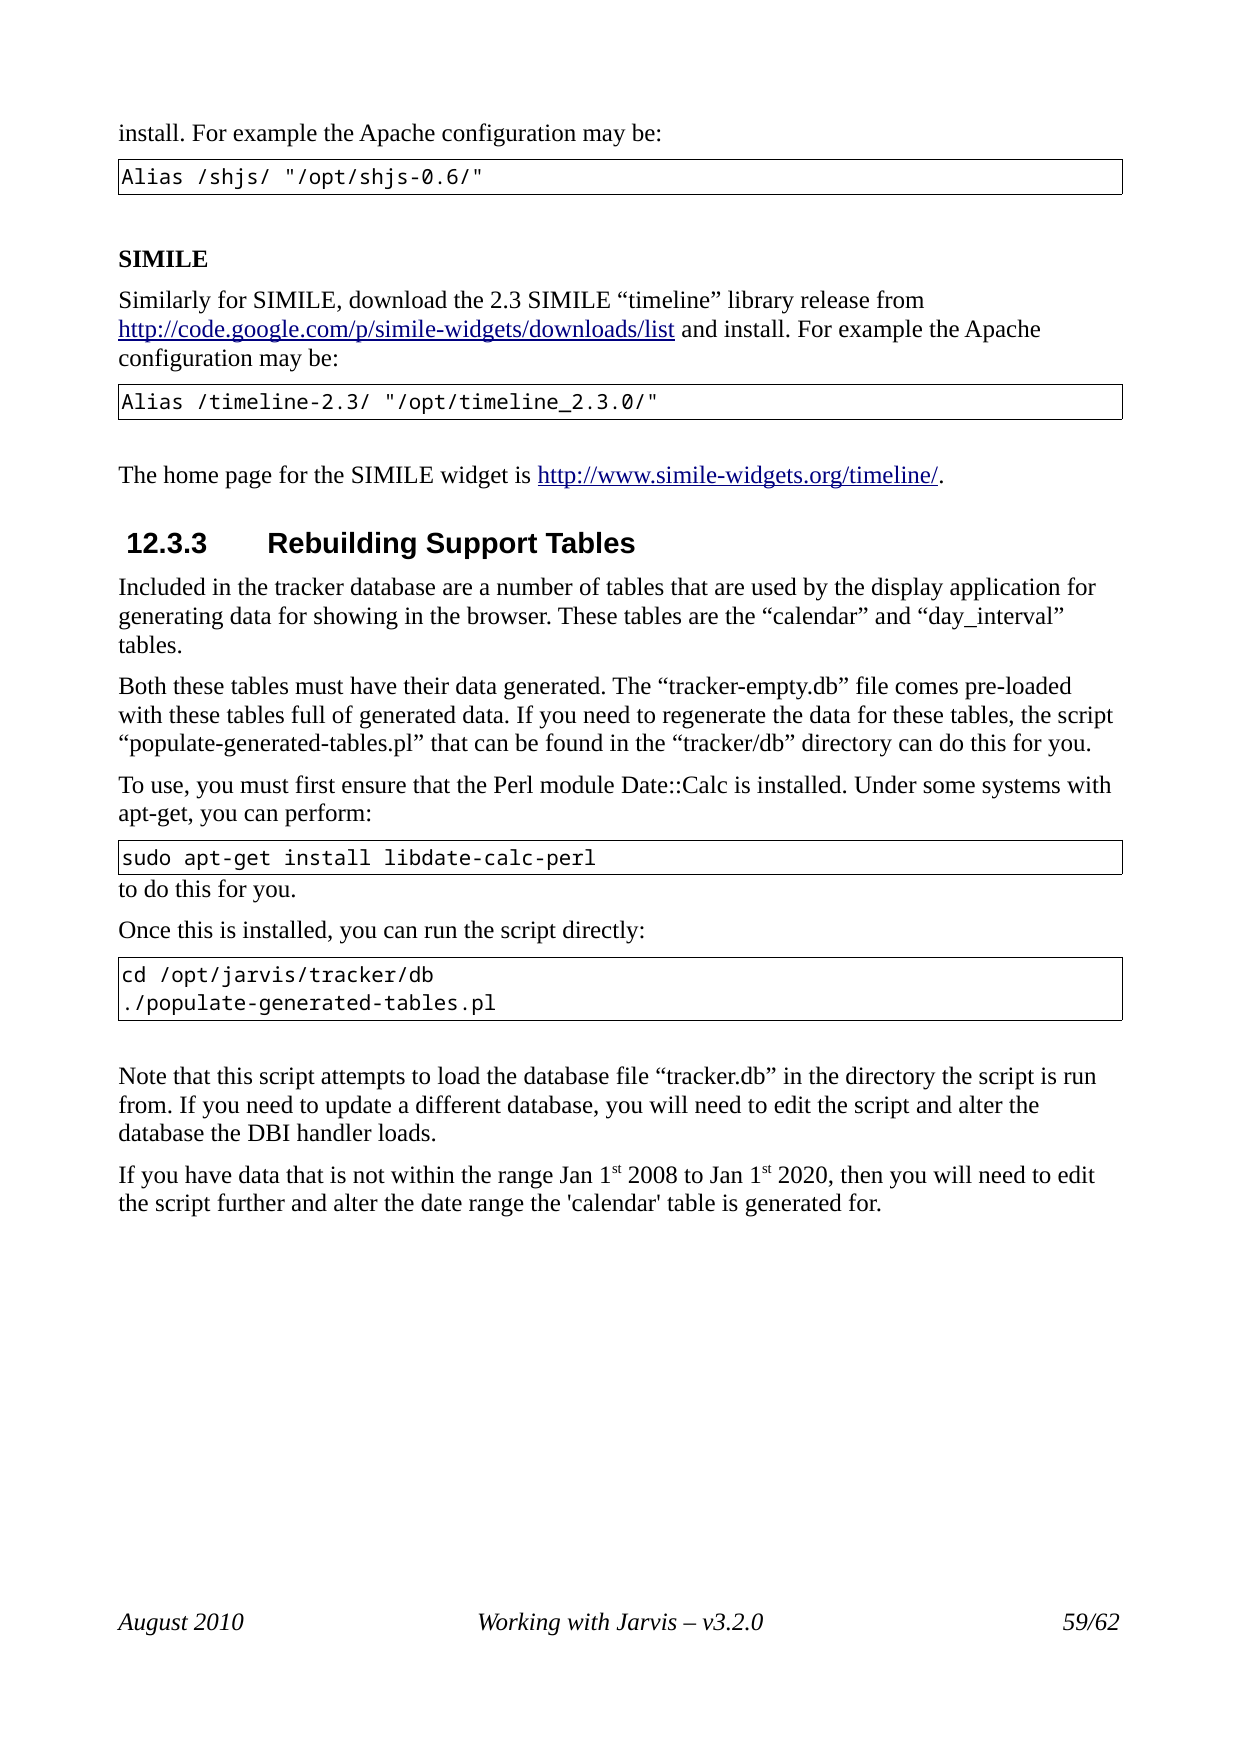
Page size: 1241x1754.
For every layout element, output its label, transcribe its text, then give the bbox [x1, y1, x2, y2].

text Once this is installed, you can run the script directly: [118, 916, 1122, 944]
text sudo apt-get install libdate-calc-perl [119, 841, 1122, 874]
text Alias /timeline-2.3/ "/opt/timeline_2.3.0/" [119, 385, 1122, 419]
text cd /opt/jarvis/tracker/db [119, 958, 1122, 985]
text Both these tables must have their data generated. The “tracker-empty.db” file comes pre-loaded with these tables full of generated data. If you need to regenerate the data for these tables, the script “populate-generated-tables.pl” that can be found in the “tracker/db” directory can do this for you. [118, 671, 1122, 757]
subtitle Rebuilding Support Tables [118, 526, 1122, 560]
text ./populate-generated-tables.pl [119, 985, 1122, 1020]
text Note that this script attempts to load the database file “tracker.db” in the directory the script is run from. If you need to update a different database, you will need to edit the script and alter the database the DBI handler loads. [118, 1061, 1122, 1147]
text Included in the tracker database are a number of tables that are used by the display application for generating data for showing in the browser. These tables are the “calendar” and “day_interval” tables. [118, 572, 1122, 658]
text Alias /shjs/ "/opt/shjs-0.6/" [119, 160, 1122, 194]
subtitle SIMILE [118, 244, 1122, 273]
text The home page for the SIMILE widget is http://www.simile-widgets.org/timeline/. [118, 460, 1122, 489]
text If you have data that is not within the range Jan 1st 2008 to Jan 1st 2020, then you will need to edit the script further and alter the date range the 'calendar' table is generated for. [118, 1160, 1122, 1217]
text To use, you must first ensure that the Perl module Date::Calc is installed. Under some systems with apt-get, you can perform: [118, 770, 1122, 827]
text Similarly for SIMILE, download the 2.3 SIMILE “timeline” library release from http://code.google.com/p/simile-widgets/downloads/list and install. For example the Apache configuration may be: [118, 286, 1122, 372]
text install. For example the Apache configuration may be: [118, 118, 1122, 147]
text to do this for you. [118, 875, 1122, 903]
